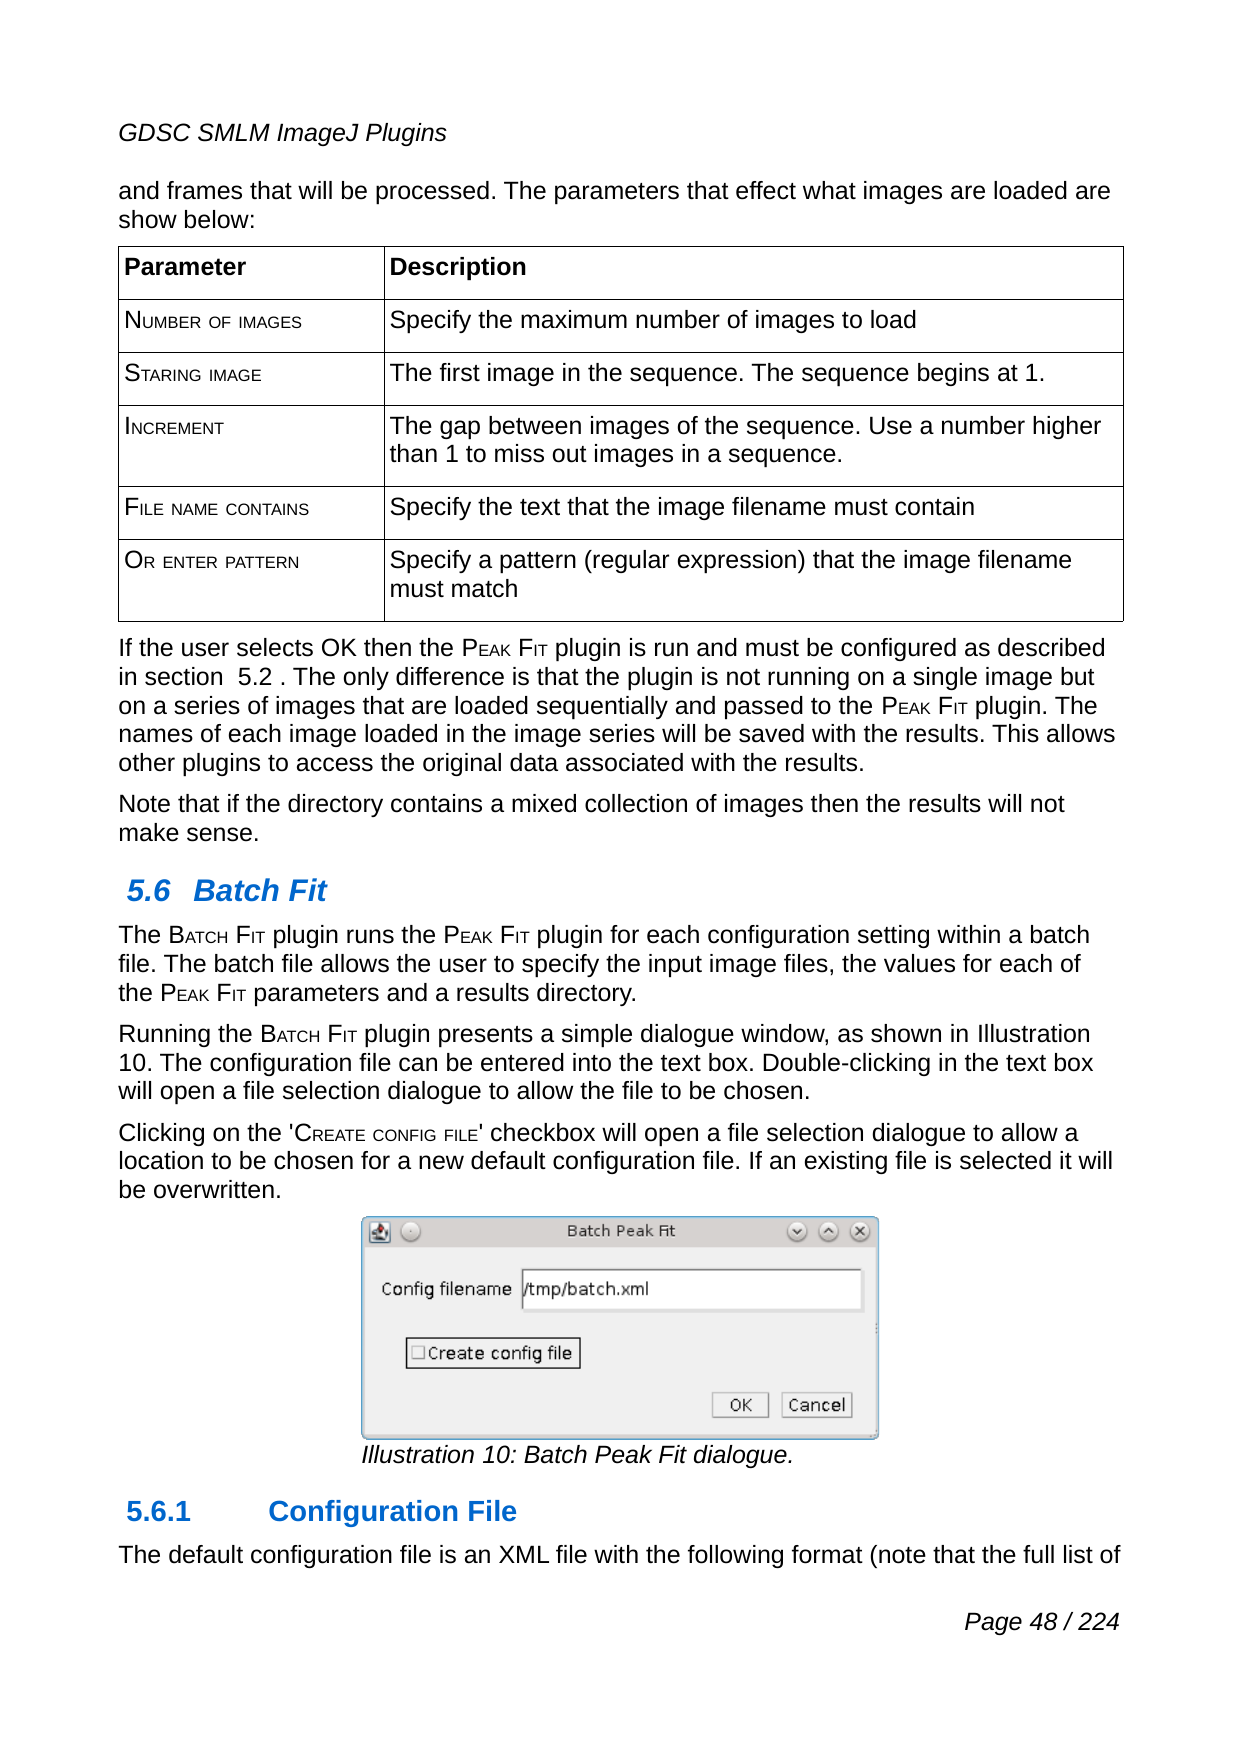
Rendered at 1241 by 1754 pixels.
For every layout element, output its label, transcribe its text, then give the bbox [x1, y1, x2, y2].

table_cell Number of images [119, 300, 384, 352]
table_cell Specify the text that the image filename must contain [385, 487, 1123, 539]
subtitle Batch Fit [118, 872, 1122, 908]
table_header Parameter [119, 247, 384, 299]
text The default configuration file is an XML file with the following format (note that the full list of [118, 1539, 1122, 1568]
picture [361, 1216, 880, 1440]
subtitle Configuration File [118, 1493, 1122, 1527]
text Illustration 10: Batch Peak Fit dialogue. [361, 1440, 879, 1468]
text Note that if the directory contains a mixed collection of images then the results will not make sense. [118, 789, 1122, 847]
table_cell Or enter pattern [119, 540, 384, 621]
table_cell Staring image [119, 353, 384, 405]
text If the user selects OK then the Peak Fit plugin is run and must be configured as described in section 5.2. The only difference is that the plugin is not running on a single image but on a series of images that are loaded sequentially and passed to the Peak Fit plugin. The names of each image loaded in the image series will be saved with the results. This allows other plugins to access the original data associated with the results. [118, 633, 1122, 777]
table_cell Specify a pattern (regular expression) that the image filename must match [385, 540, 1123, 621]
table_header Description [385, 247, 1123, 299]
table_cell Increment [119, 406, 384, 486]
table_cell The first image in the sequence. The sequence begins at 1. [385, 353, 1123, 405]
table_cell File name contains [119, 487, 384, 539]
table_cell Specify the maximum number of images to load [385, 300, 1123, 352]
text and frames that will be processed. The parameters that effect what images are loaded are show below: [118, 176, 1122, 234]
text Clicking on the 'Create config file' checkbox will open a file selection dialogue to allow a location to be chosen for a new default configuration file. If an existing file is selected it will be overwritten. [118, 1117, 1122, 1204]
text The Batch Fit plugin runs the Peak Fit plugin for each configuration setting within a batch file. The batch file allows the user to specify the input image files, the values for each of the Peak Fit parameters and a results directory. [118, 920, 1122, 1006]
table_cell The gap between images of the sequence. Use a number higher than 1 to miss out images in a sequence. [385, 406, 1123, 486]
text Running the Batch Fit plugin presents a simple dialogue window, as shown in Illustration 10. The configuration file can be entered into the text box. Double-clicking in the text box will open a file selection dialogue to allow the file to be chosen. [118, 1019, 1122, 1105]
